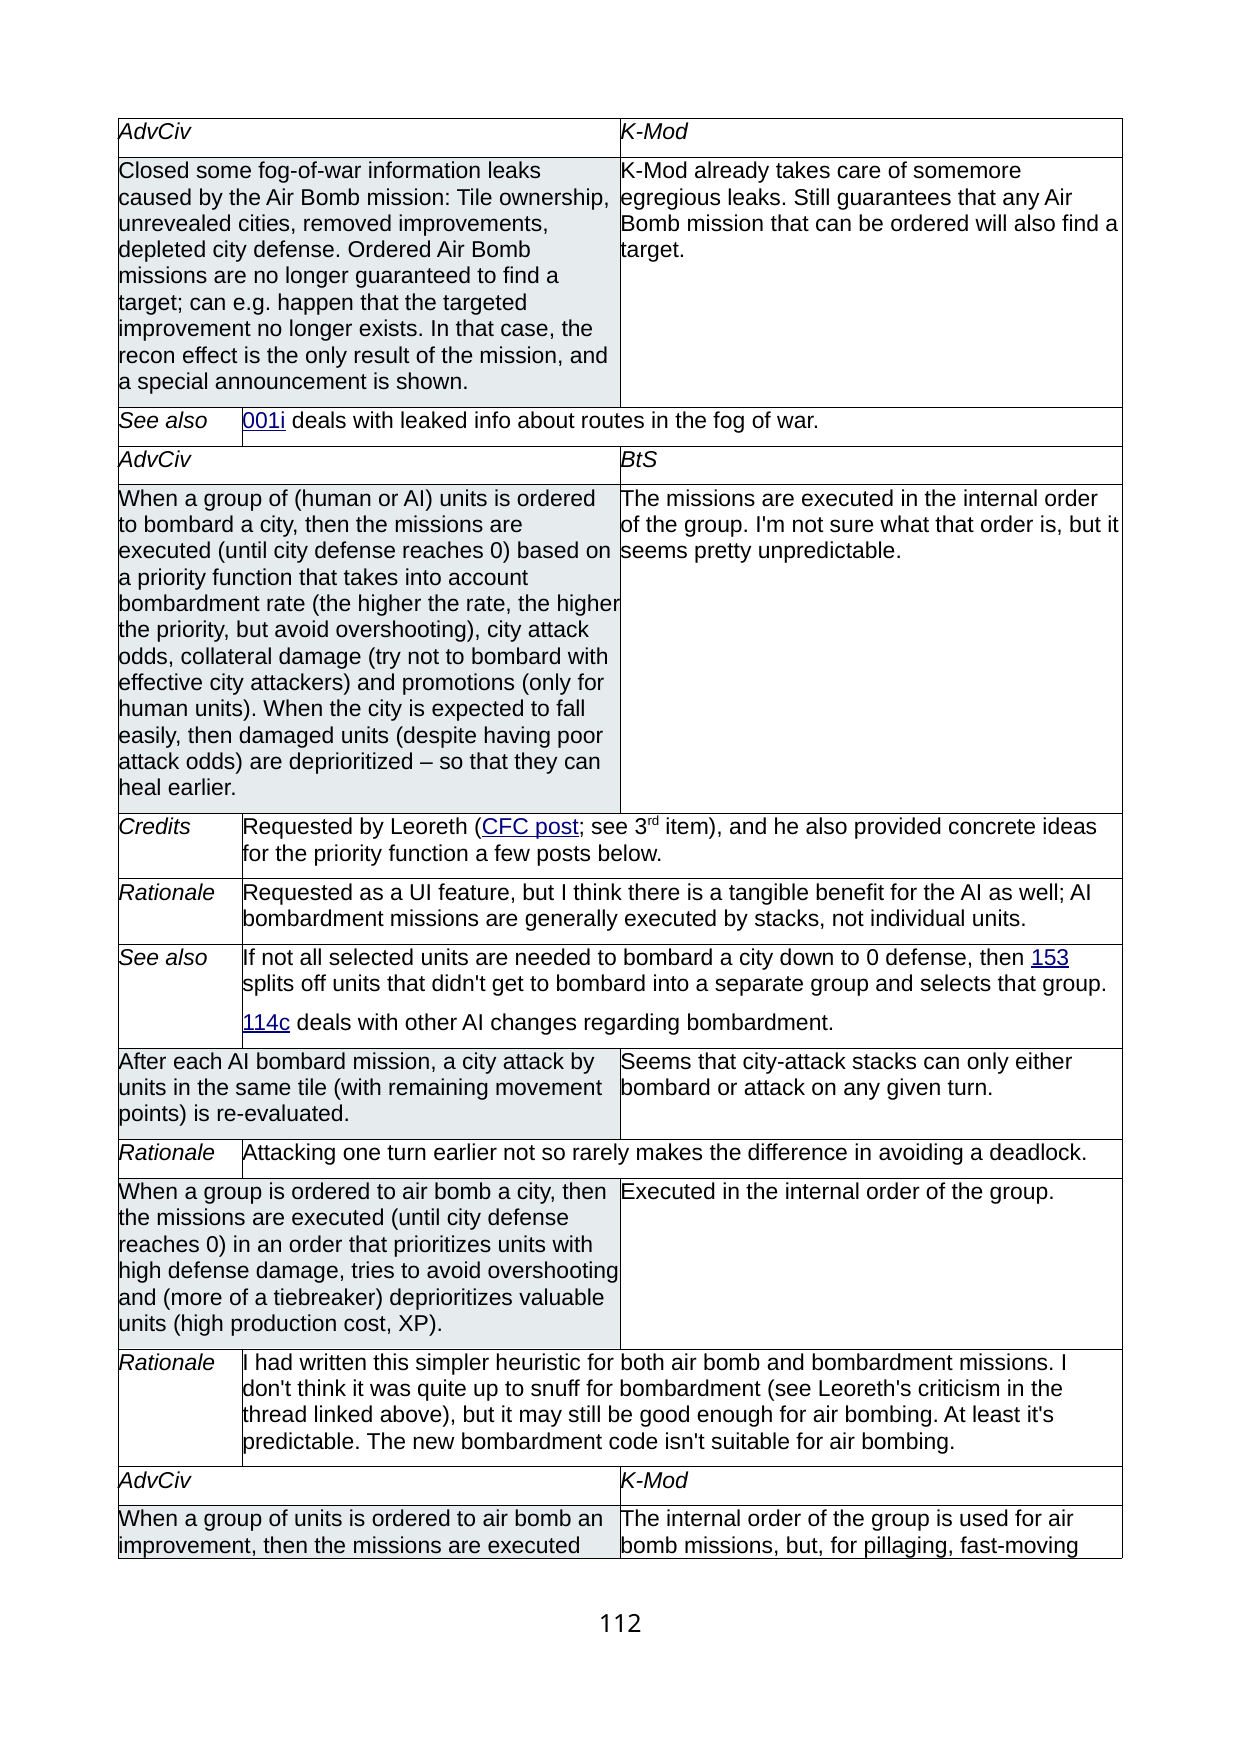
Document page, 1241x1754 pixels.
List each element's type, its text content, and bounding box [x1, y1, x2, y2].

table_cell The internal order of the group is used for air bomb missions, but, for pillaging, fast-moving [621, 1506, 1122, 1558]
table_cell Seems that city-attack stacks can only either bombard or attack on any given turn. [621, 1049, 1122, 1139]
table_cell Rationale [119, 1140, 242, 1178]
table_cell 001i deals with leaked info about routes in the fog of war. [243, 408, 1122, 446]
table_cell K-Mod [621, 119, 1122, 157]
table_cell After each AI bombard mission, a city attack by units in the same tile (with remaining movement points) is re-evaluated. [119, 1049, 620, 1139]
table_cell When a group of (human or AI) units is ordered to bombard a city, then the missions are executed (until city defense reaches 0) based on a priority function that takes into account bombardment rate (the higher the rate, the higher the priority, but avoid overshooting), city attack odds, collateral damage (try not to bombard with effective city attackers) and promotions (only for human units). When the city is expected to fall easily, then damaged units (despite having poor attack odds) are deprioritized – so that they can heal earlier. [119, 485, 620, 813]
table_cell Credits [119, 814, 242, 878]
table_cell The missions are executed in the internal order of the group. I'm not sure what that order is, but it seems pretty unpredictable. [621, 485, 1122, 813]
table_cell Rationale [119, 1350, 242, 1466]
table_cell Executed in the internal order of the group. [621, 1179, 1122, 1348]
table_cell K-Mod [621, 1467, 1122, 1505]
table_cell Requested by Leoreth (CFC post; see 3rd item), and he also provided concrete ideas for the priority function a few posts below. [243, 814, 1122, 878]
table_cell I had written this simpler heuristic for both air bomb and bombardment missions. I don't think it was quite up to snuff for bombardment (see Leoreth's criticism in the thread linked above), but it may still be good enough for air bombing. At least it's predictable. The new bombardment code isn't suitable for air bombing. [243, 1350, 1122, 1466]
table_cell When a group of units is ordered to air bomb an improvement, then the missions are executed [119, 1506, 620, 1558]
table_cell BtS [621, 447, 1122, 484]
table_cell If not all selected units are needed to bombard a city down to 0 defense, then 153 splits off units that didn't get to bombard into a separate group and selects that group. 114c deals with other AI changes regarding bombardment. [243, 945, 1122, 1047]
table_cell When a group is ordered to air bomb a city, then the missions are executed (until city defense reaches 0) in an order that prioritizes units with high defense damage, tries to avoid overshooting and (more of a tiebreaker) deprioritizes valuable units (high production cost, XP). [119, 1179, 620, 1348]
table_cell AdvCiv [119, 1467, 620, 1505]
table_cell See also [119, 408, 242, 446]
table_cell Attacking one turn earlier not so rarely makes the difference in avoiding a deadlock. [243, 1140, 1122, 1178]
table_cell AdvCiv [119, 447, 620, 484]
table_cell Rationale [119, 879, 242, 943]
table_cell K-Mod already takes care of somemore egregious leaks. Still guarantees that any Air Bomb mission that can be ordered will also find a target. [621, 158, 1122, 407]
table_cell Requested as a UI feature, but I think there is a tangible benefit for the AI as well; AI bombardment missions are generally executed by stacks, not individual units. [243, 879, 1122, 943]
table_cell See also [119, 945, 242, 1047]
table_cell AdvCiv [119, 119, 620, 157]
table_cell Closed some fog-of-war information leaks caused by the Air Bomb mission: Tile ownership, unrevealed cities, removed improvements, depleted city defense. Ordered Air Bomb missions are no longer guaranteed to find a target; can e.g. happen that the targeted improvement no longer exists. In that case, the recon effect is the only result of the mission, and a special announcement is shown. [119, 158, 620, 407]
